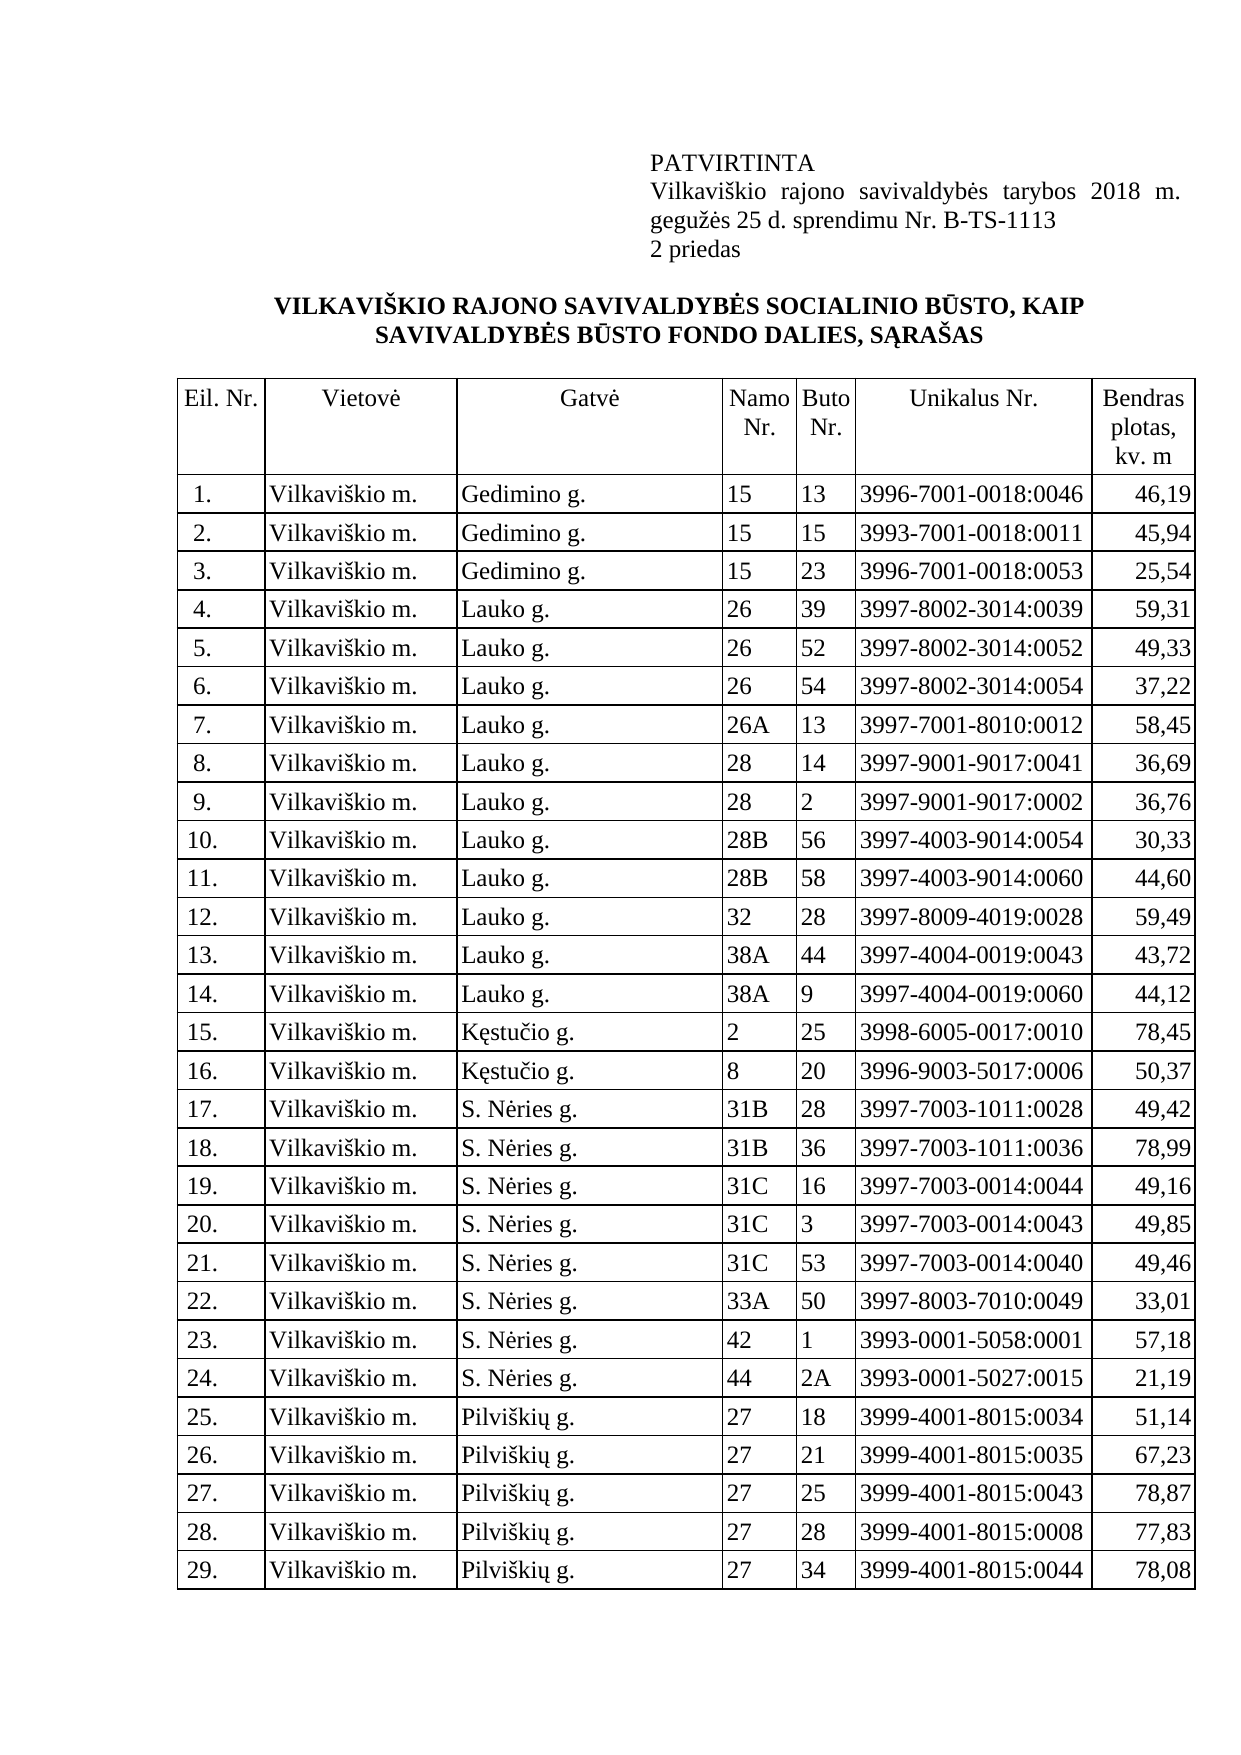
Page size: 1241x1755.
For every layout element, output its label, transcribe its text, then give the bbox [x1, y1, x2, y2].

table_cell Vilkaviškio m. [266, 591, 456, 627]
table_cell 27 [723, 1436, 796, 1473]
table_cell [166, 1473, 170, 1511]
table_cell 2 [797, 783, 855, 819]
table_cell Vilkaviškio m. [266, 1013, 456, 1050]
table_cell 3997-4004-0019:0043 [856, 936, 1091, 973]
text Vilkaviškio rajono savivaldybės tarybos 2018 m. gegužės 25 d. sprendimu Nr. B-TS-1113 [650, 176, 1181, 234]
table_cell Vilkaviškio m. [266, 629, 456, 666]
table_cell Pilviškių g. [458, 1436, 722, 1473]
table_cell S. Nėries g. [458, 1359, 722, 1396]
table_cell 36,76 [1093, 783, 1194, 819]
table_cell 15 [723, 514, 796, 550]
table_cell 49,33 [1093, 629, 1194, 666]
table_cell [166, 512, 170, 550]
table_cell [170, 704, 177, 743]
table_cell [166, 589, 170, 627]
table_cell [166, 781, 170, 819]
table_cell 59,49 [1093, 898, 1194, 935]
table_cell [166, 935, 170, 973]
table_cell 15 [723, 552, 796, 589]
table_cell Vilkaviškio m. [266, 1244, 456, 1281]
table_cell 25. [178, 1398, 264, 1434]
table_cell [1196, 627, 1200, 666]
table_cell Vilkaviškio m. [266, 706, 456, 743]
table_header Vietovė [266, 379, 456, 473]
table_cell 15 [797, 514, 855, 550]
table_cell Lauko g. [458, 783, 722, 819]
table_cell [170, 666, 177, 704]
table_cell [1196, 1012, 1200, 1050]
table_cell [166, 1358, 170, 1396]
table_cell 31B [723, 1090, 796, 1127]
table_cell [166, 973, 170, 1012]
table_cell [170, 1012, 177, 1050]
text PATVIRTINTA [650, 148, 1181, 176]
table_cell 78,45 [1093, 1013, 1194, 1050]
table_cell 23 [797, 552, 855, 589]
table_cell [1196, 589, 1200, 627]
table_cell S. Nėries g. [458, 1090, 722, 1127]
table_cell 27 [723, 1513, 796, 1550]
table_cell [166, 666, 170, 704]
table_cell 7. [178, 706, 264, 743]
table_cell Lauko g. [458, 975, 722, 1012]
table_cell 12. [178, 898, 264, 935]
table_cell 8. [178, 744, 264, 781]
table_cell [166, 1242, 170, 1281]
table_cell Vilkaviškio m. [266, 898, 456, 935]
table_cell Vilkaviškio m. [266, 1090, 456, 1127]
table_cell 3993-0001-5058:0001 [856, 1321, 1091, 1358]
table_cell 28B [723, 821, 796, 858]
table_cell [170, 1204, 177, 1242]
table_cell [1196, 973, 1200, 1012]
table_cell 28B [723, 860, 796, 896]
table_cell [170, 512, 177, 550]
table_cell 8 [723, 1052, 796, 1088]
table_cell S. Nėries g. [458, 1206, 722, 1242]
table_cell Pilviškių g. [458, 1513, 722, 1550]
table_cell 52 [797, 629, 855, 666]
table_cell 38A [723, 936, 796, 973]
table_cell 56 [797, 821, 855, 858]
table_cell 20 [797, 1052, 855, 1088]
table_cell [170, 589, 177, 627]
table_cell Lauko g. [458, 706, 722, 743]
table_cell 26A [723, 706, 796, 743]
table_cell 13. [178, 936, 264, 973]
table_cell [1196, 550, 1200, 589]
table_cell 19. [178, 1167, 264, 1204]
table_cell 49,16 [1093, 1167, 1194, 1204]
table_cell 14 [797, 744, 855, 781]
table_cell Vilkaviškio m. [266, 1206, 456, 1242]
table_cell [1196, 474, 1200, 512]
table_cell [1196, 1396, 1200, 1434]
table_cell 3997-9001-9017:0002 [856, 783, 1091, 819]
table_cell 25 [797, 1475, 855, 1511]
table_cell Gedimino g. [458, 514, 722, 550]
table_cell 45,94 [1093, 514, 1194, 550]
table_cell [170, 1242, 177, 1281]
table_cell [1196, 512, 1200, 550]
table_cell 28 [723, 783, 796, 819]
table_cell [170, 1396, 177, 1434]
table_cell [1196, 1089, 1200, 1127]
table_cell 3997-8002-3014:0052 [856, 629, 1091, 666]
table_cell [1196, 1473, 1200, 1511]
table_cell [166, 1319, 170, 1358]
table_cell S. Nėries g. [458, 1167, 722, 1204]
table_cell [1196, 781, 1200, 819]
table_cell 3999-4001-8015:0008 [856, 1513, 1091, 1550]
table_cell 51,14 [1093, 1398, 1194, 1434]
table_cell 3999-4001-8015:0043 [856, 1475, 1091, 1511]
table_cell 49,85 [1093, 1206, 1194, 1242]
table_cell 44 [797, 936, 855, 973]
table_cell 28 [723, 744, 796, 781]
table_cell 77,83 [1093, 1513, 1194, 1550]
table_cell [1196, 666, 1200, 704]
table_cell 27. [178, 1475, 264, 1511]
table_cell 67,23 [1093, 1436, 1194, 1473]
table_cell Pilviškių g. [458, 1551, 722, 1588]
table_cell 3996-7001-0018:0046 [856, 475, 1091, 512]
table_cell 9. [178, 783, 264, 819]
table_cell [1196, 1281, 1200, 1319]
table_cell 23. [178, 1321, 264, 1358]
table_cell 3999-4001-8015:0035 [856, 1436, 1091, 1473]
table_cell [170, 1473, 177, 1511]
table_cell 54 [797, 667, 855, 704]
table_cell [166, 704, 170, 743]
table_cell 58 [797, 860, 855, 896]
table_cell [1196, 1435, 1200, 1473]
table_cell 27 [723, 1475, 796, 1511]
table_cell 1. [178, 475, 264, 512]
table_cell 2. [178, 514, 264, 550]
table_cell Vilkaviškio m. [266, 1282, 456, 1319]
table_header [166, 378, 170, 473]
table_cell 2 [723, 1013, 796, 1050]
table_cell [166, 896, 170, 935]
table_cell 1 [797, 1321, 855, 1358]
table_cell S. Nėries g. [458, 1282, 722, 1319]
table_cell [170, 1319, 177, 1358]
table_cell [1196, 1165, 1200, 1204]
table_header Bendras plotas, kv. m [1093, 379, 1194, 473]
table_cell 46,19 [1093, 475, 1194, 512]
table_cell 27 [723, 1398, 796, 1434]
table_cell [1196, 1127, 1200, 1165]
table_cell [170, 781, 177, 819]
table_cell 27 [723, 1551, 796, 1588]
table_cell Vilkaviškio m. [266, 1052, 456, 1088]
table_cell 3997-7003-0014:0043 [856, 1206, 1091, 1242]
table_cell 9 [797, 975, 855, 1012]
table_cell 14. [178, 975, 264, 1012]
table_cell Lauko g. [458, 821, 722, 858]
table_cell 3. [178, 552, 264, 589]
table_cell Lauko g. [458, 936, 722, 973]
table_cell Lauko g. [458, 667, 722, 704]
table_cell 57,18 [1093, 1321, 1194, 1358]
table_cell [1196, 1550, 1200, 1588]
table_cell Vilkaviškio m. [266, 975, 456, 1012]
table_cell 26 [723, 591, 796, 627]
table_cell 49,42 [1093, 1090, 1194, 1127]
table_cell [1196, 1358, 1200, 1396]
table_cell 78,87 [1093, 1475, 1194, 1511]
table_cell 15. [178, 1013, 264, 1050]
table_cell 30,33 [1093, 821, 1194, 858]
table_cell S. Nėries g. [458, 1321, 722, 1358]
table_cell [170, 1435, 177, 1473]
table_cell [170, 1165, 177, 1204]
table_cell 3997-4004-0019:0060 [856, 975, 1091, 1012]
table_header Namo Nr. [723, 379, 796, 473]
table_cell [170, 1511, 177, 1550]
text 2 priedas [650, 234, 1181, 263]
table_cell 21,19 [1093, 1359, 1194, 1396]
table_cell 50 [797, 1282, 855, 1319]
table_cell Gedimino g. [458, 552, 722, 589]
table_cell [170, 935, 177, 973]
table_cell [170, 1089, 177, 1127]
table_cell Vilkaviškio m. [266, 1167, 456, 1204]
table_cell Vilkaviškio m. [266, 552, 456, 589]
table_cell 34 [797, 1551, 855, 1588]
table_cell 53 [797, 1244, 855, 1281]
table_cell 13 [797, 706, 855, 743]
table_cell [170, 474, 177, 512]
table_cell 4. [178, 591, 264, 627]
table_cell [1196, 935, 1200, 973]
table_cell [170, 1550, 177, 1588]
table_cell [166, 474, 170, 512]
table_cell [1196, 1242, 1200, 1281]
table_cell 28. [178, 1513, 264, 1550]
table_cell [166, 1012, 170, 1050]
table_cell 36,69 [1093, 744, 1194, 781]
table_cell [166, 627, 170, 666]
table_cell [166, 743, 170, 781]
table_cell S. Nėries g. [458, 1244, 722, 1281]
table_cell 3997-7001-8010:0012 [856, 706, 1091, 743]
table_cell Vilkaviškio m. [266, 667, 456, 704]
table_cell 43,72 [1093, 936, 1194, 973]
table_cell 44 [723, 1359, 796, 1396]
table_cell 3993-0001-5027:0015 [856, 1359, 1091, 1396]
table_cell 3993-7001-0018:0011 [856, 514, 1091, 550]
table_cell Vilkaviškio m. [266, 1321, 456, 1358]
table_cell 21 [797, 1436, 855, 1473]
table_header Unikalus Nr. [856, 379, 1091, 473]
table_cell 26. [178, 1436, 264, 1473]
table_cell Vilkaviškio m. [266, 1398, 456, 1434]
table_cell [170, 627, 177, 666]
table_cell [1196, 896, 1200, 935]
table_cell 3997-8002-3014:0039 [856, 591, 1091, 627]
table_cell 3997-8003-7010:0049 [856, 1282, 1091, 1319]
table_header Gatvė [458, 379, 722, 473]
table_cell Lauko g. [458, 629, 722, 666]
table_cell 25 [797, 1013, 855, 1050]
table_cell 58,45 [1093, 706, 1194, 743]
table_cell 16 [797, 1167, 855, 1204]
table_cell [166, 1550, 170, 1588]
table_cell 3996-7001-0018:0053 [856, 552, 1091, 589]
table_cell 15 [723, 475, 796, 512]
table_header [170, 378, 177, 473]
table_cell Kęstučio g. [458, 1013, 722, 1050]
table_cell [170, 1127, 177, 1165]
table_cell [1196, 820, 1200, 858]
table_header Eil. Nr. [178, 379, 264, 473]
table_cell Vilkaviškio m. [266, 821, 456, 858]
table_cell 33,01 [1093, 1282, 1194, 1319]
table_cell 3 [797, 1206, 855, 1242]
table_cell 3997-7003-0014:0040 [856, 1244, 1091, 1281]
table_cell [170, 1358, 177, 1396]
table_cell 26 [723, 667, 796, 704]
table_cell 44,12 [1093, 975, 1194, 1012]
table_cell Vilkaviškio m. [266, 783, 456, 819]
table_cell Vilkaviškio m. [266, 936, 456, 973]
table_cell 3997-8002-3014:0054 [856, 667, 1091, 704]
table_header Buto Nr. [797, 379, 855, 473]
table_cell 3997-7003-0014:0044 [856, 1167, 1091, 1204]
table_cell [1196, 858, 1200, 896]
table_cell [166, 1127, 170, 1165]
table_cell Gedimino g. [458, 475, 722, 512]
table_cell [170, 550, 177, 589]
table_cell 42 [723, 1321, 796, 1358]
table_cell [1196, 1319, 1200, 1358]
table_cell [1196, 704, 1200, 743]
table_cell 44,60 [1093, 860, 1194, 896]
table_cell 28 [797, 898, 855, 935]
table_cell 13 [797, 475, 855, 512]
table_cell [166, 1050, 170, 1088]
table_cell Vilkaviškio m. [266, 1129, 456, 1165]
table_cell Lauko g. [458, 898, 722, 935]
table_cell 22. [178, 1282, 264, 1319]
table_cell Kęstučio g. [458, 1052, 722, 1088]
table_cell 49,46 [1093, 1244, 1194, 1281]
table_cell [166, 1281, 170, 1319]
table_cell Pilviškių g. [458, 1398, 722, 1434]
table_cell 3997-7003-1011:0028 [856, 1090, 1091, 1127]
text VILKAVIŠKIO RAJONO SAVIVALDYBĖS SOCIALINIO BŪSTO, KAIP SAVIVALDYBĖS BŪSTO FONDO DALIES, SĄRAŠAS [177, 291, 1181, 349]
table_cell Pilviškių g. [458, 1475, 722, 1511]
table_cell 29. [178, 1551, 264, 1588]
table_cell 2A [797, 1359, 855, 1396]
table_cell [166, 1204, 170, 1242]
table_cell [170, 896, 177, 935]
table_cell 37,22 [1093, 667, 1194, 704]
table_cell 10. [178, 821, 264, 858]
table_cell Vilkaviškio m. [266, 1551, 456, 1588]
table_cell Vilkaviškio m. [266, 475, 456, 512]
table_cell Vilkaviškio m. [266, 1359, 456, 1396]
table_cell [166, 1396, 170, 1434]
table_cell 18 [797, 1398, 855, 1434]
table_cell Lauko g. [458, 591, 722, 627]
table_cell 38A [723, 975, 796, 1012]
table_cell 28 [797, 1090, 855, 1127]
table_cell Vilkaviškio m. [266, 1475, 456, 1511]
table_cell 26 [723, 629, 796, 666]
table_cell 3999-4001-8015:0044 [856, 1551, 1091, 1588]
table_cell [1196, 1511, 1200, 1550]
table_cell Vilkaviškio m. [266, 1513, 456, 1550]
table_cell Vilkaviškio m. [266, 860, 456, 896]
table_cell 36 [797, 1129, 855, 1165]
table_cell [166, 820, 170, 858]
table_cell 17. [178, 1090, 264, 1127]
table_cell [170, 1050, 177, 1088]
table_cell [170, 820, 177, 858]
table_cell 3997-7003-1011:0036 [856, 1129, 1091, 1165]
table_cell [1196, 743, 1200, 781]
table_cell Vilkaviškio m. [266, 514, 456, 550]
table_cell 20. [178, 1206, 264, 1242]
table_cell 3997-8009-4019:0028 [856, 898, 1091, 935]
table_cell 5. [178, 629, 264, 666]
table_cell [166, 1165, 170, 1204]
table_cell 6. [178, 667, 264, 704]
table_cell 32 [723, 898, 796, 935]
table_cell 50,37 [1093, 1052, 1194, 1088]
table_cell 39 [797, 591, 855, 627]
table_cell [166, 858, 170, 896]
table_cell 21. [178, 1244, 264, 1281]
table_cell [166, 1435, 170, 1473]
table_cell Vilkaviškio m. [266, 1436, 456, 1473]
table_cell [1196, 1204, 1200, 1242]
table_cell [166, 1089, 170, 1127]
table_cell Vilkaviškio m. [266, 744, 456, 781]
table_cell [166, 1511, 170, 1550]
table_cell 16. [178, 1052, 264, 1088]
table_cell 3997-4003-9014:0060 [856, 860, 1091, 896]
table_cell 3999-4001-8015:0034 [856, 1398, 1091, 1434]
table_header [1196, 378, 1200, 473]
table_cell [170, 858, 177, 896]
table_cell Lauko g. [458, 744, 722, 781]
table_cell 31C [723, 1206, 796, 1242]
table_cell [166, 550, 170, 589]
table_cell 31C [723, 1244, 796, 1281]
table_cell 3998-6005-0017:0010 [856, 1013, 1091, 1050]
table_cell [170, 743, 177, 781]
table_cell 3997-4003-9014:0054 [856, 821, 1091, 858]
table_cell Lauko g. [458, 860, 722, 896]
table_cell 31B [723, 1129, 796, 1165]
table_cell [170, 973, 177, 1012]
table_cell 28 [797, 1513, 855, 1550]
table_cell [170, 1281, 177, 1319]
table_cell 25,54 [1093, 552, 1194, 589]
table_cell 33A [723, 1282, 796, 1319]
table_cell 59,31 [1093, 591, 1194, 627]
table_cell 18. [178, 1129, 264, 1165]
table_cell S. Nėries g. [458, 1129, 722, 1165]
table_cell 31C [723, 1167, 796, 1204]
table_cell 78,08 [1093, 1551, 1194, 1588]
table_cell 78,99 [1093, 1129, 1194, 1165]
table_cell 11. [178, 860, 264, 896]
table_cell 24. [178, 1359, 264, 1396]
table_cell 3996-9003-5017:0006 [856, 1052, 1091, 1088]
table_cell [1196, 1050, 1200, 1088]
table_cell 3997-9001-9017:0041 [856, 744, 1091, 781]
